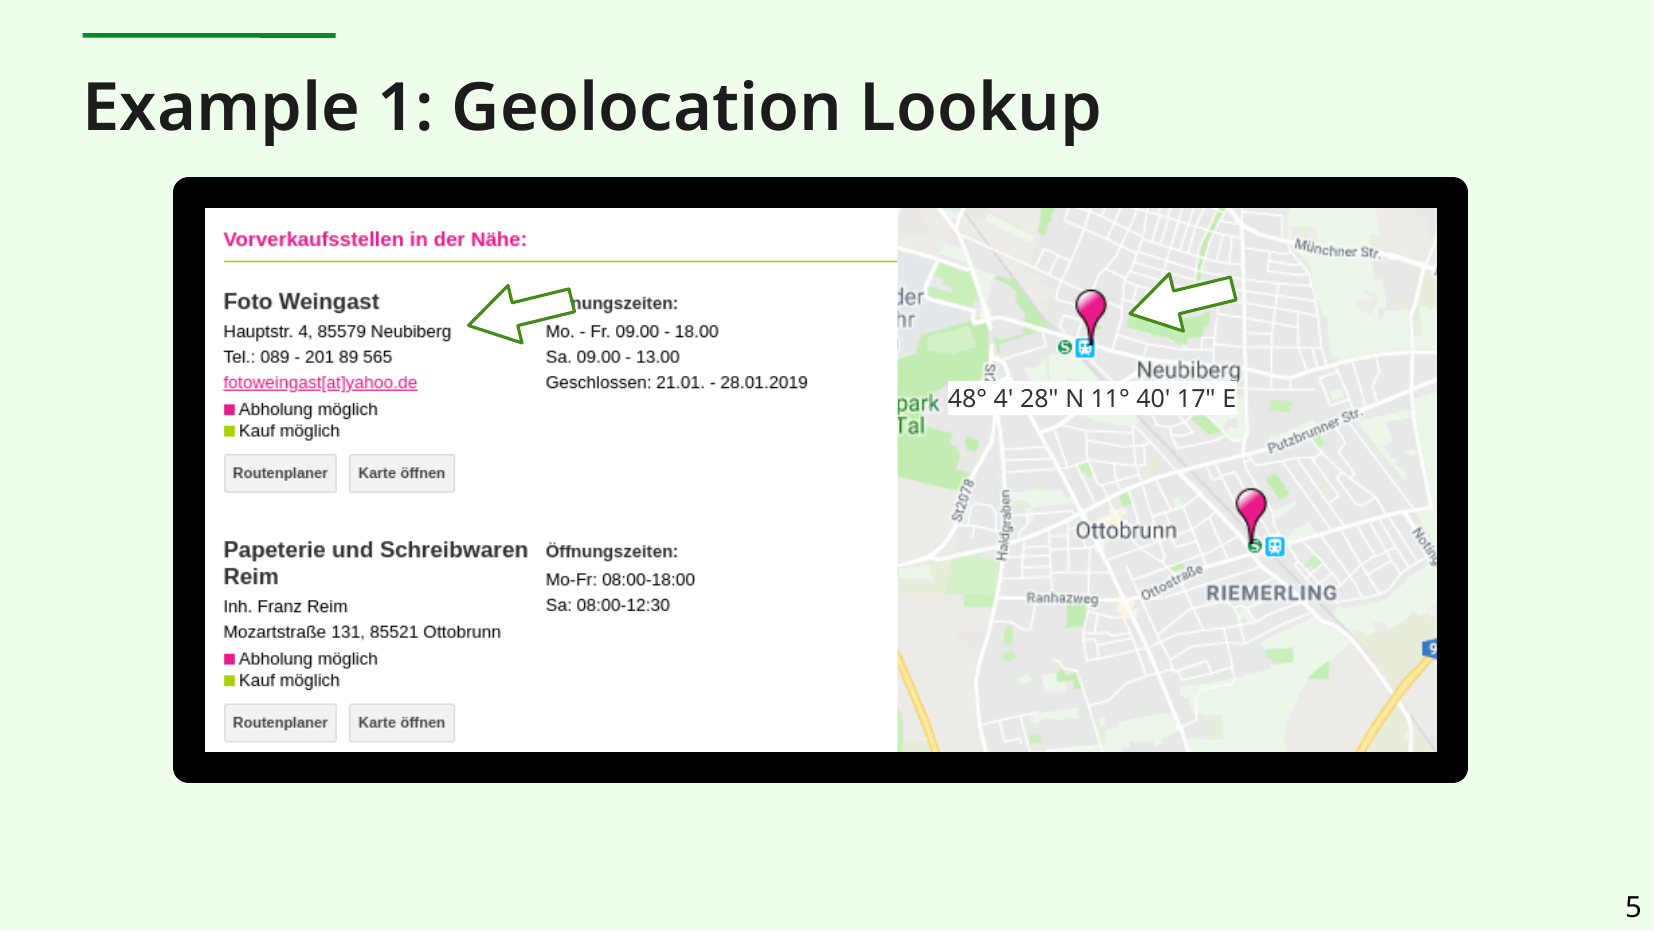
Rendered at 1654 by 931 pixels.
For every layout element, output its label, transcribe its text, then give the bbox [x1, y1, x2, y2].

text_box 48° 4' 28" N 11° 40' 17" E [933, 373, 1252, 414]
title Example 1: Geolocation Lookup [82, 59, 1571, 193]
text_box [1129, 273, 1236, 332]
picture [205, 208, 1437, 752]
text_box [468, 285, 575, 343]
